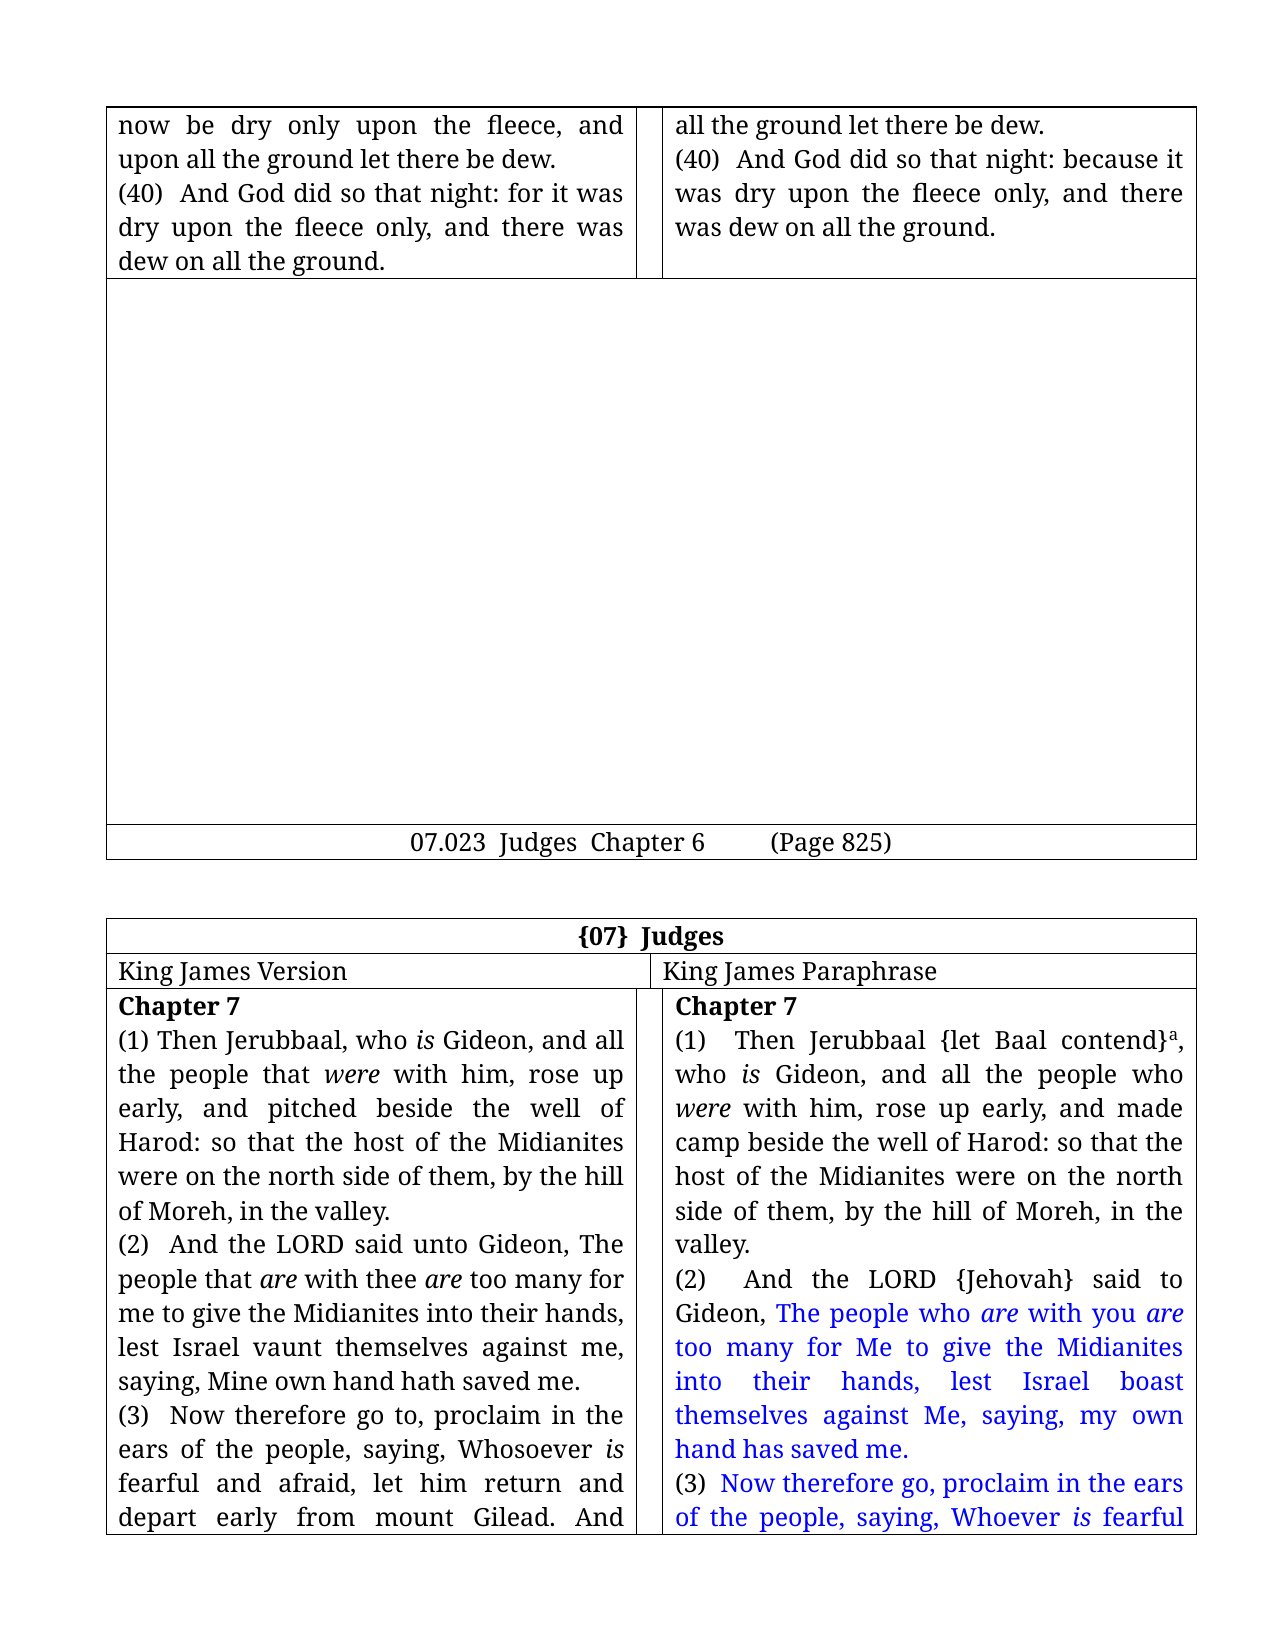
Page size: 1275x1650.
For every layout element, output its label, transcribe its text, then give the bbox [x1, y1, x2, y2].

table_cell all the ground let there be dew. (40) And God did so that night: because it was dry upon the fleece only, and there was dew on all the ground. [663, 108, 1196, 278]
table_header {07} Judges [107, 919, 1196, 953]
table_cell now be dry only upon the fleece, and upon all the ground let there be dew. (40) And God did so that night: for it was dry upon the fleece only, and there was dew on all the ground. [107, 108, 636, 278]
table_cell Chapter 7 (1) Then Jerubbaal {let Baal contend}a, who is Gideon, and all the people who were with him, rose up early, and made camp beside the well of Harod: so that the host of the Midianites were on the north side of them, by the hill of Moreh, in the valley. (2) And the LORD {Jehovah} said to Gideon, The people who are with you are too many for Me to give the Midianites into their hands, lest Israel boast themselves against Me, saying, my own hand has saved me. (3) Now therefore go, proclaim in the ears of the people, saying, Whoever is fearful [663, 989, 1196, 1534]
table_cell [107, 279, 1196, 824]
table_cell King James Version [107, 954, 650, 988]
table_cell King James Paraphrase [651, 954, 1196, 988]
table_cell 07.023 Judges Chapter 6 (Page 825) [107, 825, 1196, 859]
table_cell [637, 989, 662, 1534]
table_cell Chapter 7 (1) Then Jerubbaal, who is Gideon, and all the people that were with him, rose up early, and pitched beside the well of Harod: so that the host of the Midianites were on the north side of them, by the hill of Moreh, in the valley. (2) And the LORD said unto Gideon, The people that are with thee are too many for me to give the Midianites into their hands, lest Israel vaunt themselves against me, saying, Mine own hand hath saved me. (3) Now therefore go to, proclaim in the ears of the people, saying, Whosoever is fearful and afraid, let him return and depart early from mount Gilead. And [107, 989, 636, 1534]
table_cell [637, 108, 662, 278]
